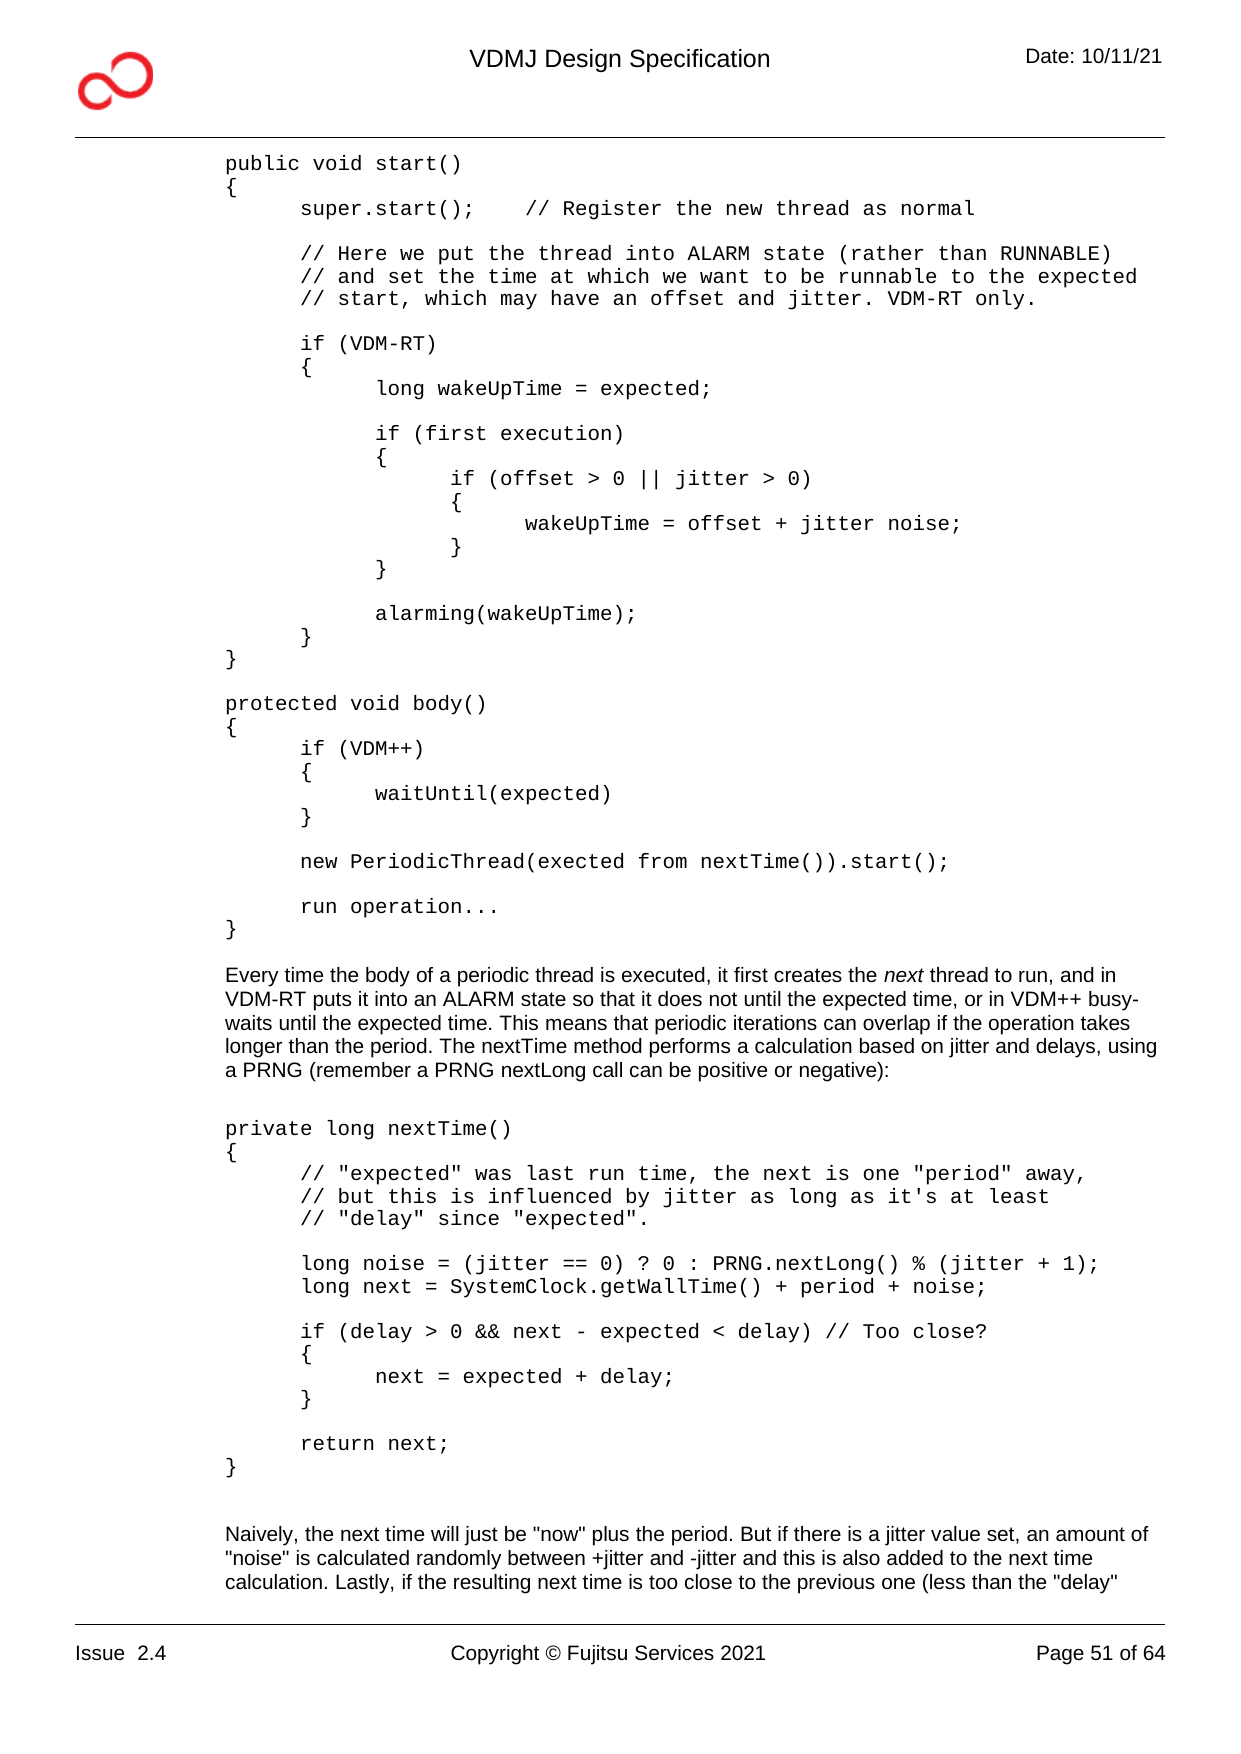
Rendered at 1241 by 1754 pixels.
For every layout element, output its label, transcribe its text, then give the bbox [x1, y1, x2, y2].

text } [225, 805, 1165, 828]
text long noise = (jitter == 0) ? 0 : PRNG.nextLong() % (jitter + 1); [225, 1253, 1165, 1275]
text { [225, 760, 1165, 783]
text if (offset > 0 || jitter > 0) [225, 468, 1165, 490]
text Naively, the next time will just be "now" plus the period. But if there is a jitter value set, an amount of "noise" is calculated randomly between +jitter and -jitter and this is also added to the next time calculation. Lastly, if the resulting next time is too close to the previous one (less than the "delay" [225, 1523, 1165, 1594]
text } [225, 558, 1165, 580]
text // start, which may have an offset and jitter. VDM-RT only. [225, 288, 1165, 310]
text // and set the time at which we want to be runnable to the expected [225, 265, 1165, 288]
text { [225, 1343, 1165, 1365]
text private long nextTime() [225, 1118, 1165, 1140]
text } [225, 535, 1165, 558]
picture [78, 44, 153, 120]
text } [225, 625, 1165, 648]
text if (VDM++) [225, 738, 1165, 760]
text } [225, 1455, 1165, 1478]
text { [225, 175, 1165, 198]
text return next; [225, 1433, 1165, 1455]
text new PeriodicThread(exected from nextTime()).start(); [225, 850, 1165, 873]
text public void start() [225, 153, 1165, 175]
text // Here we put the thread into ALARM state (rather than RUNNABLE) [225, 243, 1165, 265]
text { [225, 355, 1165, 378]
text waitUntil(expected) [225, 783, 1165, 805]
text { [225, 445, 1165, 468]
text if (VDM-RT) [225, 333, 1165, 355]
text protected void body() [225, 693, 1165, 715]
text } [225, 918, 1165, 940]
text { [225, 715, 1165, 738]
text wakeUpTime = offset + jitter noise; [225, 513, 1165, 535]
text next = expected + delay; [225, 1365, 1165, 1388]
text alarming(wakeUpTime); [225, 603, 1165, 625]
text } [225, 1388, 1165, 1410]
text long wakeUpTime = expected; [225, 378, 1165, 400]
text if (first execution) [225, 423, 1165, 445]
text } [225, 648, 1165, 670]
text if (delay > 0 && next - expected < delay) // Too close? [225, 1320, 1165, 1343]
text // "expected" was last run time, the next is one "period" away, [225, 1163, 1165, 1185]
text run operation... [225, 895, 1165, 918]
text Every time the body of a periodic thread is executed, it first creates the next thread to run, and in VDM-RT puts it into an ALARM state so that it does not until the expected time, or in VDM++ busy-waits until the expected time. This means that periodic iterations can overlap if the operation takes longer than the period. The nextTime method performs a calculation based on jitter and delays, using a PRNG (remember a PRNG nextLong call can be positive or negative): [225, 963, 1165, 1083]
text { [225, 1140, 1165, 1163]
text // but this is influenced by jitter as long as it's at least [225, 1185, 1165, 1208]
text // "delay" since "expected". [225, 1208, 1165, 1230]
text super.start(); // Register the new thread as normal [225, 198, 1165, 220]
text { [225, 490, 1165, 513]
text long next = SystemClock.getWallTime() + period + noise; [225, 1275, 1165, 1298]
